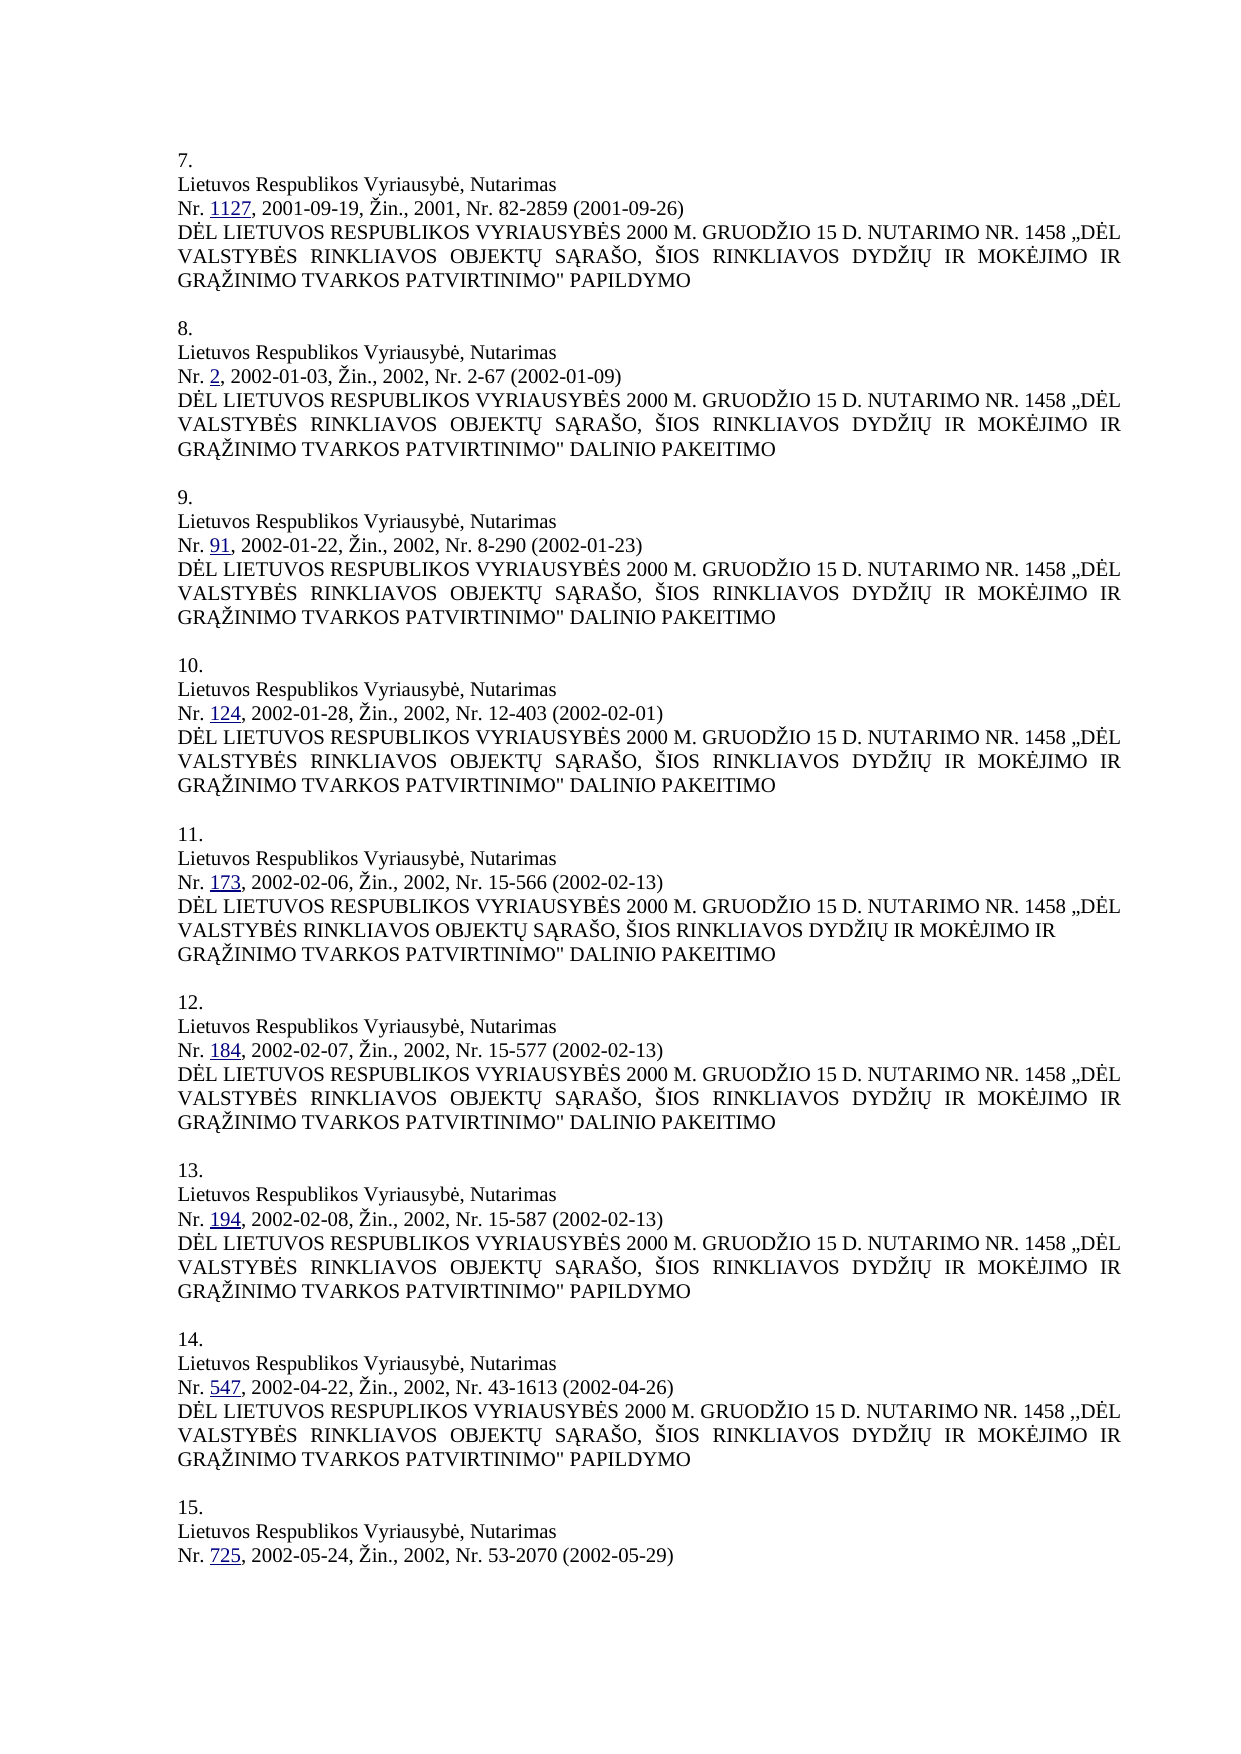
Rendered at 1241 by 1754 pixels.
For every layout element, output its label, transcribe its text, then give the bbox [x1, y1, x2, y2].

text DĖL LIETUVOS RESPUBLIKOS VYRIAUSYBĖS 2000 M. GRUODŽIO 15 D. NUTARIMO NR. 1458 „DĖL VALSTYBĖS RINKLIAVOS OBJEKTŲ SĄRAŠO, ŠIOS RINKLIAVOS DYDŽIŲ IR MOKĖJIMO IR GRĄŽINIMO TVARKOS PATVIRTINIMO" DALINIO PAKEITIMO [177, 1062, 1122, 1134]
text Nr. 194, 2002-02-08, Žin., 2002, Nr. 15-587 (2002-02-13) [177, 1206, 1122, 1231]
text Lietuvos Respublikos Vyriausybė, Nutarimas [177, 1014, 1122, 1038]
text DĖL LIETUVOS RESPUBLIKOS VYRIAUSYBĖS 2000 M. GRUODŽIO 15 D. NUTARIMO NR. 1458 „DĖL VALSTYBĖS RINKLIAVOS OBJEKTŲ SĄRAŠO, ŠIOS RINKLIAVOS DYDŽIŲ IR MOKĖJIMO IR GRĄŽINIMO TVARKOS PATVIRTINIMO" PAPILDYMO [177, 1231, 1122, 1303]
text Nr. 1127, 2001-09-19, Žin., 2001, Nr. 82-2859 (2001-09-26) [177, 196, 1122, 220]
text Nr. 173, 2002-02-06, Žin., 2002, Nr. 15-566 (2002-02-13) [177, 869, 1122, 894]
text 7. [177, 148, 1122, 172]
text Nr. 184, 2002-02-07, Žin., 2002, Nr. 15-577 (2002-02-13) [177, 1038, 1122, 1062]
text 12. [177, 990, 1122, 1014]
text Nr. 124, 2002-01-28, Žin., 2002, Nr. 12-403 (2002-02-01) [177, 701, 1122, 725]
text Lietuvos Respublikos Vyriausybė, Nutarimas [177, 509, 1122, 533]
text 10. [177, 653, 1122, 677]
text 8. [177, 316, 1122, 340]
text 13. [177, 1158, 1122, 1182]
text Lietuvos Respublikos Vyriausybė, Nutarimas [177, 172, 1122, 196]
text Lietuvos Respublikos Vyriausybė, Nutarimas [177, 340, 1122, 364]
text 15. [177, 1495, 1122, 1519]
text Lietuvos Respublikos Vyriausybė, Nutarimas [177, 677, 1122, 701]
text Nr. 725, 2002-05-24, Žin., 2002, Nr. 53-2070 (2002-05-29) [177, 1543, 1122, 1567]
text Lietuvos Respublikos Vyriausybė, Nutarimas [177, 1519, 1122, 1543]
text DĖL LIETUVOS RESPUBLIKOS VYRIAUSYBĖS 2000 M. GRUODŽIO 15 D. NUTARIMO NR. 1458 „DĖL VALSTYBĖS RINKLIAVOS OBJEKTŲ SĄRAŠO, ŠIOS RINKLIAVOS DYDŽIŲ IR MOKĖJIMO IR GRĄŽINIMO TVARKOS PATVIRTINIMO" DALINIO PAKEITIMO [177, 557, 1122, 629]
text Nr. 91, 2002-01-22, Žin., 2002, Nr. 8-290 (2002-01-23) [177, 533, 1122, 557]
text DĖL LIETUVOS RESPUBLIKOS VYRIAUSYBĖS 2000 M. GRUODŽIO 15 D. NUTARIMO NR. 1458 „DĖL VALSTYBĖS RINKLIAVOS OBJEKTŲ SĄRAŠO, ŠIOS RINKLIAVOS DYDŽIŲ IR MOKĖJIMO IR GRĄŽINIMO TVARKOS PATVIRTINIMO" DALINIO PAKEITIMO [177, 725, 1122, 797]
text Nr. 2, 2002-01-03, Žin., 2002, Nr. 2-67 (2002-01-09) [177, 364, 1122, 388]
text 11. [177, 821, 1122, 846]
text 14. [177, 1327, 1122, 1351]
text 9. [177, 484, 1122, 509]
text DĖL LIETUVOS RESPUBLIKOS VYRIAUSYBĖS 2000 M. GRUODŽIO 15 D. NUTARIMO NR. 1458 „DĖL VALSTYBĖS RINKLIAVOS OBJEKTŲ SĄRAŠO, ŠIOS RINKLIAVOS DYDŽIŲ IR MOKĖJIMO IR GRĄŽINIMO TVARKOS PATVIRTINIMO" PAPILDYMO [177, 220, 1122, 292]
text Lietuvos Respublikos Vyriausybė, Nutarimas [177, 1182, 1122, 1206]
text Lietuvos Respublikos Vyriausybė, Nutarimas [177, 846, 1122, 869]
text Lietuvos Respublikos Vyriausybė, Nutarimas [177, 1351, 1122, 1375]
text DĖL LIETUVOS RESPUBLIKOS VYRIAUSYBĖS 2000 M. GRUODŽIO 15 D. NUTARIMO NR. 1458 „DĖL VALSTYBĖS RINKLIAVOS OBJEKTŲ SĄRAŠO, ŠIOS RINKLIAVOS DYDŽIŲ IR MOKĖJIMO IR GRĄŽINIMO TVARKOS PATVIRTINIMO" DALINIO PAKEITIMO [177, 894, 1122, 966]
text DĖL LIETUVOS RESPUBLIKOS VYRIAUSYBĖS 2000 M. GRUODŽIO 15 D. NUTARIMO NR. 1458 „DĖL VALSTYBĖS RINKLIAVOS OBJEKTŲ SĄRAŠO, ŠIOS RINKLIAVOS DYDŽIŲ IR MOKĖJIMO IR GRĄŽINIMO TVARKOS PATVIRTINIMO" DALINIO PAKEITIMO [177, 388, 1122, 461]
text DĖL LIETUVOS RESPUPLIKOS VYRIAUSYBĖS 2000 M. GRUODŽIO 15 D. NUTARIMO NR. 1458 ,,DĖL VALSTYBĖS RINKLIAVOS OBJEKTŲ SĄRAŠO, ŠIOS RINKLIAVOS DYDŽIŲ IR MOKĖJIMO IR GRĄŽINIMO TVARKOS PATVIRTINIMO" PAPILDYMO [177, 1399, 1122, 1471]
text Nr. 547, 2002-04-22, Žin., 2002, Nr. 43-1613 (2002-04-26) [177, 1375, 1122, 1399]
